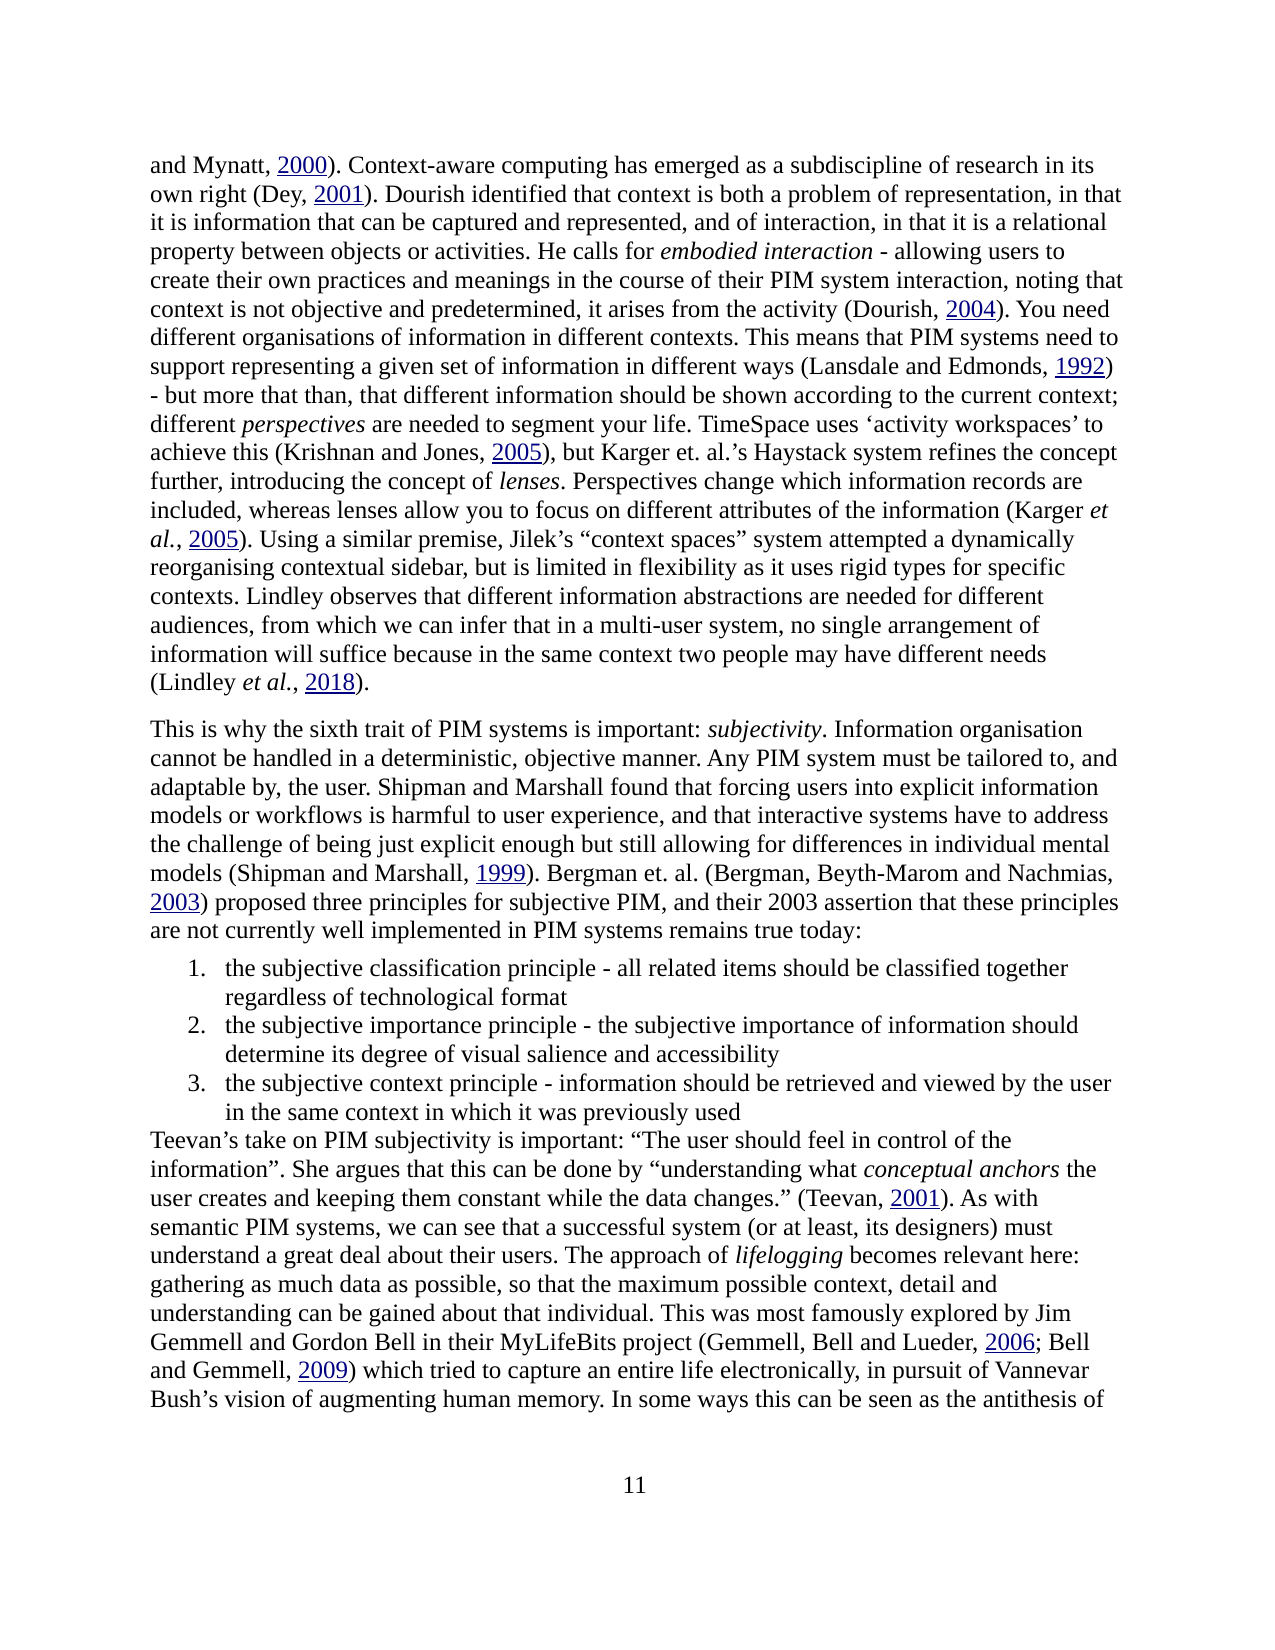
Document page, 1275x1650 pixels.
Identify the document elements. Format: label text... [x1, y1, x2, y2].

text This is why the sixth trait of PIM systems is important: subjectivity. Information organisation cannot be handled in a deterministic, objective manner. Any PIM system must be tailored to, and adaptable by, the user. Shipman and Marshall found that forcing users into explicit information models or workflows is harmful to user experience, and that interactive systems have to address the challenge of being just explicit enough but still allowing for differences in individual mental models (Shipman and Marshall, 1999). Bergman et. al. (Bergman, Beyth-Marom and Nachmias, 2003) proposed three principles for subjective PIM, and their 2003 assertion that these principles are not currently well implemented in PIM systems remains true today: [150, 714, 1125, 944]
list the subjective importance principle - the subjective importance of information should determine its degree of visual salience and accessibility [187, 1011, 1125, 1068]
text Teevan’s take on PIM subjectivity is important: “The user should feel in control of the information”. She argues that this can be done by “understanding what conceptual anchors the user creates and keeping them constant while the data changes.” (Teevan, 2001). As with semantic PIM systems, we can see that a successful system (or at least, its designers) must understand a great deal about their users. The approach of lifelogging becomes relevant here: gathering as much data as possible, so that the maximum possible context, detail and understanding can be gained about that individual. This was most famously explored by Jim Gemmell and Gordon Bell in their MyLifeBits project (Gemmell, Bell and Lueder, 2006; Bell and Gemmell, 2009) which tried to capture an entire life electronically, in pursuit of Vannevar Bush’s vision of augmenting human memory. In some ways this can be seen as the antithesis of [150, 1126, 1125, 1413]
list the subjective context principle - information should be retrieved and viewed by the user in the same context in which it was previously used [187, 1068, 1125, 1126]
list the subjective classification principle - all related items should be classified together regardless of technological format [187, 953, 1125, 1011]
text and Mynatt, 2000). Context-aware computing has emerged as a subdiscipline of research in its own right (Dey, 2001). Dourish identified that context is both a problem of representation, in that it is information that can be captured and represented, and of interaction, in that it is a relational property between objects or activities. He calls for embodied interaction - allowing users to create their own practices and meanings in the course of their PIM system interaction, noting that context is not objective and predetermined, it arises from the activity (Dourish, 2004). You need different organisations of information in different contexts. This means that PIM systems need to support representing a given set of information in different ways (Lansdale and Edmonds, 1992) - but more that than, that different information should be shown according to the current context; different perspectives are needed to segment your life. TimeSpace uses ‘activity workspaces’ to achieve this (Krishnan and Jones, 2005), but Karger et. al.’s Haystack system refines the concept further, introducing the concept of lenses. Perspectives change which information records are included, whereas lenses allow you to focus on different attributes of the information (Karger et al., 2005). Using a similar premise, Jilek’s “context spaces” system attempted a dynamically reorganising contextual sidebar, but is limited in flexibility as it uses rigid types for specific contexts. Lindley observes that different information abstractions are needed for different audiences, from which we can infer that in a multi-user system, no single arrangement of information will suffice because in the same context two people may have different needs (Lindley et al., 2018). [150, 150, 1125, 696]
